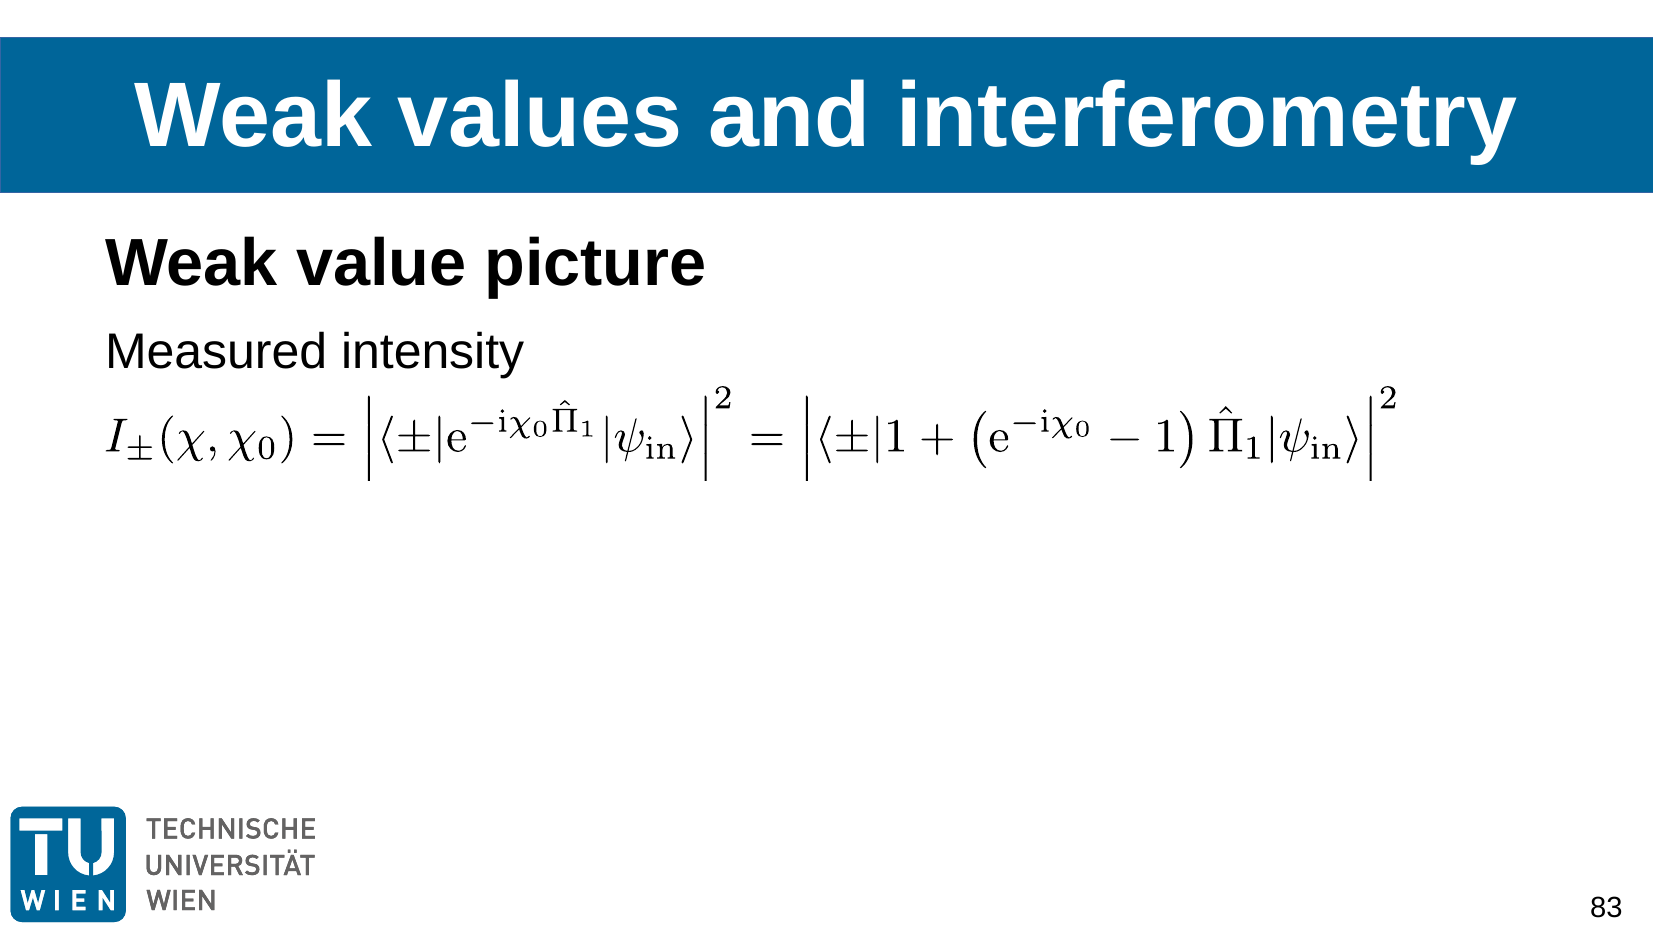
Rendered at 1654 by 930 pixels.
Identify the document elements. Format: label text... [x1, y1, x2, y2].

list Weak value picture Measured intensity [105, 225, 1593, 765]
picture [100, 375, 1410, 481]
title Weak values and interferometry [0, 37, 1653, 193]
